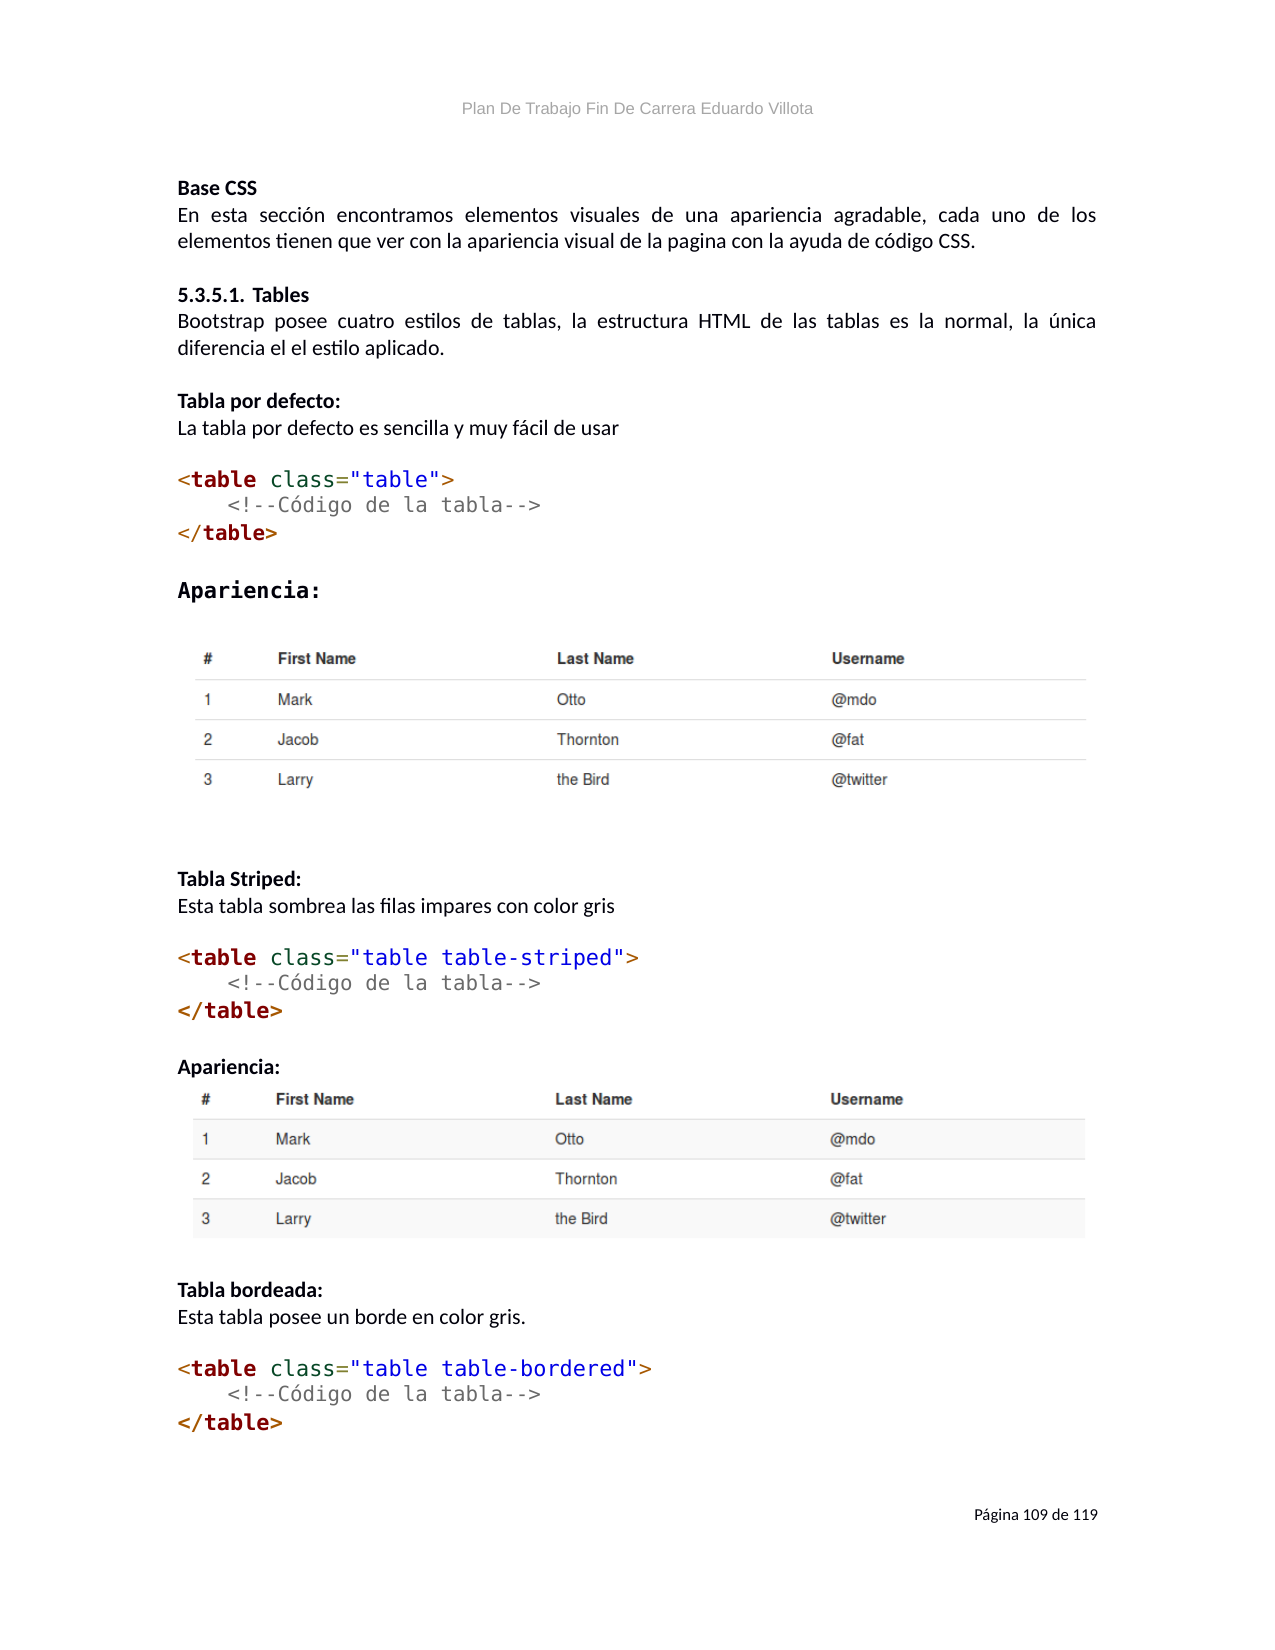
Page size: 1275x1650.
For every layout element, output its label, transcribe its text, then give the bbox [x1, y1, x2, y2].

text Apariencia: [177, 1053, 1098, 1080]
text <table class="table"> [177, 468, 1098, 493]
text Esta tabla sombrea las filas impares con color gris [177, 892, 1098, 918]
text </table> [177, 521, 1098, 545]
text La tabla por defecto es sencilla y muy fácil de usar [177, 414, 1098, 441]
text Bootstrap posee cuatro estilos de tablas, la estructura HTML de las tablas es la normal, la única diferencia el el estilo aplicado. [177, 308, 1098, 361]
text Apariencia: [177, 578, 1098, 604]
text <table class="table table-bordered"> [177, 1357, 1098, 1382]
text <!--Código de la tabla--> [177, 493, 1098, 517]
text 5.3.5.1. Tables [177, 281, 1098, 308]
text Tabla bordeada: [177, 1277, 1098, 1303]
picture [177, 1080, 1098, 1250]
text <!--Código de la tabla--> [177, 971, 1098, 995]
text Base CSS [177, 174, 1098, 201]
text <table class="table table-striped"> [177, 945, 1098, 971]
text En esta sección encontramos elementos visuales de una apariencia agradable, cada uno de los elementos tienen que ver con la apariencia visual de la pagina con la ayuda de código CSS. [177, 201, 1098, 254]
text <!--Código de la tabla--> [177, 1382, 1098, 1406]
text </table> [177, 998, 1098, 1024]
text Tabla por defecto: [177, 388, 1098, 414]
text </table> [177, 1410, 1098, 1435]
text Esta tabla posee un borde en color gris. [177, 1303, 1098, 1330]
picture [177, 637, 1098, 812]
text Tabla Striped: [177, 865, 1098, 892]
